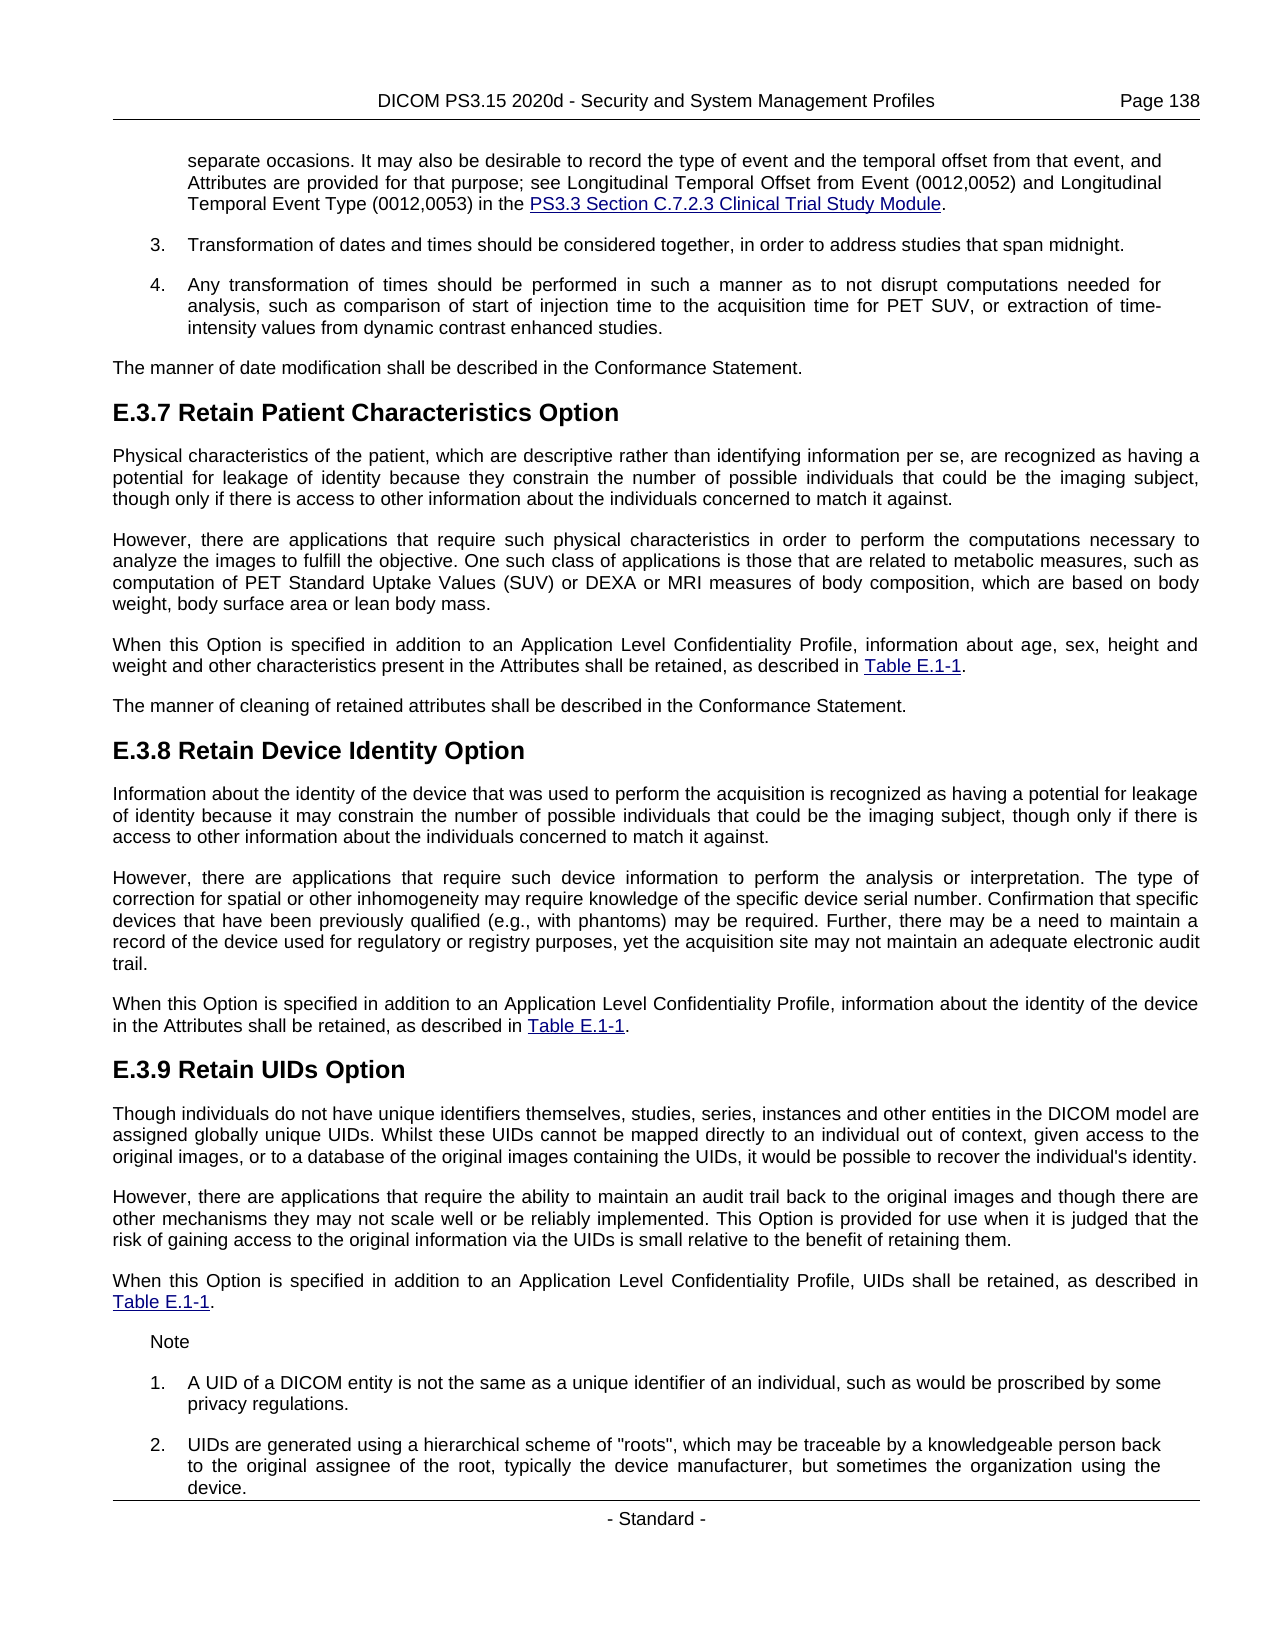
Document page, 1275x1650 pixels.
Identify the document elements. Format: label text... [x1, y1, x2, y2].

text However, there are applications that require such physical characteristics in order to perform the computations necessary to analyze the images to fulfill the objective. One such class of applications is those that are related to metabolic measures, such as computation of PET Standard Uptake Values (SUV) or DEXA or MRI measures of body composition, which are based on body weight, body surface area or lean body mass. [112, 528, 1200, 615]
text The manner of cleaning of retained attributes shall be described in the Conformance Statement. [112, 695, 1200, 717]
text 4. Any transformation of times should be performed in such a manner as to not disrupt computations needed for analysis, such as comparison of start of injection time to the acquisition time for PET SUV, or extraction of time-intensity values from dynamic contrast enhanced studies. [150, 274, 1162, 338]
text Note [150, 1331, 1162, 1353]
text 1. A UID of a DICOM entity is not the same as a unique identifier of an individual, such as would be proscribed by some privacy regulations. [150, 1372, 1162, 1415]
text separate occasions. It may also be desirable to record the type of event and the temporal offset from that event, and Attributes are provided for that purpose; see Longitudinal Temporal Offset from Event (0012,0052) and Longitudinal Temporal Event Type (0012,0053) in the PS3.3 Section C.7.2.3 Clinical Trial Study Module. [150, 150, 1162, 215]
text The manner of date modification shall be described in the Conformance Statement. [112, 357, 1200, 379]
text E.3.8 Retain Device Identity Option [112, 736, 1200, 764]
text Information about the identity of the device that was used to perform the acquisition is recognized as having a potential for leakage of identity because it may constrain the number of possible individuals that could be the imaging subject, though only if there is access to other information about the individuals concerned to match it against. [112, 783, 1200, 848]
text 2. UIDs are generated using a hierarchical scheme of "roots", which may be traceable by a knowledgeable person back to the original assignee of the root, typically the device manufacturer, but sometimes the organization using the device. [150, 1433, 1162, 1498]
text Though individuals do not have unique identifiers themselves, studies, series, instances and other entities in the DICOM model are assigned globally unique UIDs. Whilst these UIDs cannot be mapped directly to an individual out of context, given access to the original images, or to a database of the original images containing the UIDs, it would be possible to recover the individual's identity. [112, 1102, 1200, 1167]
text When this Option is specified in addition to an Application Level Confidentiality Profile, information about the identity of the device in the Attributes shall be retained, as described in Table E.1-1. [112, 993, 1200, 1036]
text However, there are applications that require the ability to maintain an audit trail back to the original images and though there are other mechanisms they may not scale well or be reliably implemented. This Option is provided for use when it is judged that the risk of gaining access to the original information via the UIDs is small relative to the benefit of retaining them. [112, 1186, 1200, 1251]
text When this Option is specified in addition to an Application Level Confidentiality Profile, UIDs shall be retained, as described in Table E.1-1. [112, 1269, 1200, 1312]
text Physical characteristics of the patient, which are descriptive rather than identifying information per se, are recognized as having a potential for leakage of identity because they constrain the number of possible individuals that could be the imaging subject, though only if there is access to other information about the individuals concerned to match it against. [112, 445, 1200, 510]
text However, there are applications that require such device information to perform the analysis or interpretation. The type of correction for spatial or other inhomogeneity may require knowledge of the specific device serial number. Confirmation that specific devices that have been previously qualified (e.g., with phantoms) may be required. Further, there may be a need to maintain a record of the device used for regulatory or registry purposes, yet the acquisition site may not maintain an adequate electronic audit trail. [112, 867, 1200, 974]
text E.3.7 Retain Patient Characteristics Option [112, 397, 1200, 426]
text When this Option is specified in addition to an Application Level Confidentiality Profile, information about age, sex, height and weight and other characteristics present in the Attributes shall be retained, as described in Table E.1-1. [112, 633, 1200, 677]
text E.3.9 Retain UIDs Option [112, 1055, 1200, 1084]
text 3. Transformation of dates and times should be considered together, in order to address studies that span midnight. [150, 233, 1162, 255]
